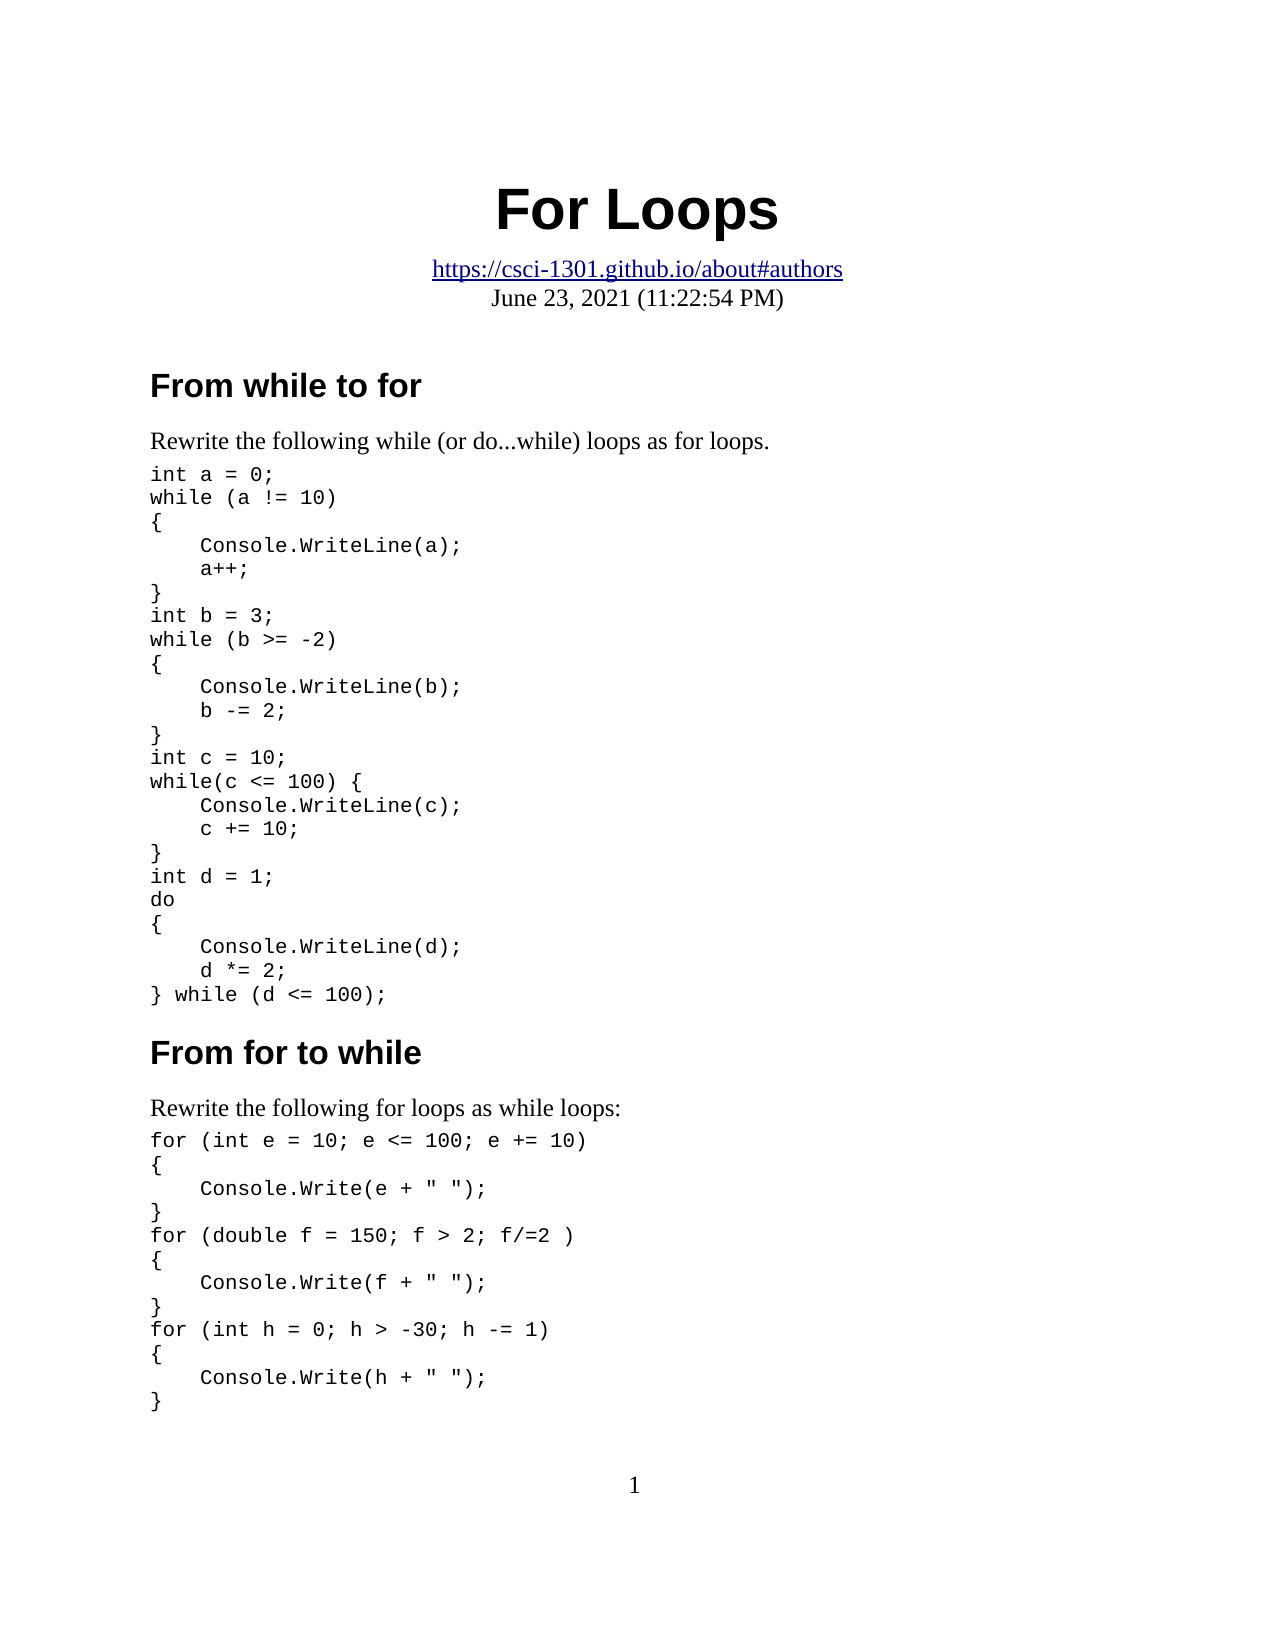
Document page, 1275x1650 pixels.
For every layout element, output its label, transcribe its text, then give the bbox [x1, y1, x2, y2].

text Console.Write(h + " "); [150, 1367, 1125, 1390]
text int d = 1; [150, 866, 1125, 889]
text while (b >= -2) [150, 629, 1125, 653]
text int c = 10; [150, 747, 1125, 771]
text int b = 3; [150, 606, 1125, 629]
text d *= 2; [150, 960, 1125, 984]
text { [150, 1248, 1125, 1272]
text } [150, 724, 1125, 747]
text { [150, 1343, 1125, 1367]
text b -= 2; [150, 700, 1125, 724]
text while(c <= 100) { [150, 771, 1125, 795]
text Console.WriteLine(c); [150, 795, 1125, 818]
text https://csci-1301.github.io/about#authors [150, 254, 1125, 283]
text } [150, 1201, 1125, 1225]
text Rewrite the following for loops as while loops: [150, 1093, 1125, 1121]
text a++; [150, 558, 1125, 582]
text { [150, 1154, 1125, 1178]
text Console.WriteLine(d); [150, 937, 1125, 960]
subtitle From for to while [150, 1032, 1125, 1071]
text Console.WriteLine(b); [150, 676, 1125, 700]
text for (double f = 150; f > 2; f/=2 ) [150, 1225, 1125, 1248]
text Console.Write(f + " "); [150, 1272, 1125, 1296]
text June 23, 2021 (11:22:54 PM) [150, 283, 1125, 312]
text Console.WriteLine(a); [150, 534, 1125, 558]
text c += 10; [150, 818, 1125, 842]
text Console.Write(e + " "); [150, 1178, 1125, 1201]
text } [150, 842, 1125, 866]
text } [150, 582, 1125, 606]
text } while (d <= 100); [150, 984, 1125, 1007]
title For Loops [150, 175, 1125, 242]
subtitle From while to for [150, 366, 1125, 404]
text int a = 0; [150, 464, 1125, 487]
text { [150, 511, 1125, 534]
text } [150, 1296, 1125, 1319]
text for (int e = 10; e <= 100; e += 10) [150, 1130, 1125, 1154]
text { [150, 653, 1125, 676]
text } [150, 1390, 1125, 1414]
text { [150, 913, 1125, 937]
text for (int h = 0; h > -30; h -= 1) [150, 1319, 1125, 1343]
text Rewrite the following while (or do...while) loops as for loops. [150, 426, 1125, 455]
text while (a != 10) [150, 487, 1125, 511]
text do [150, 889, 1125, 913]
